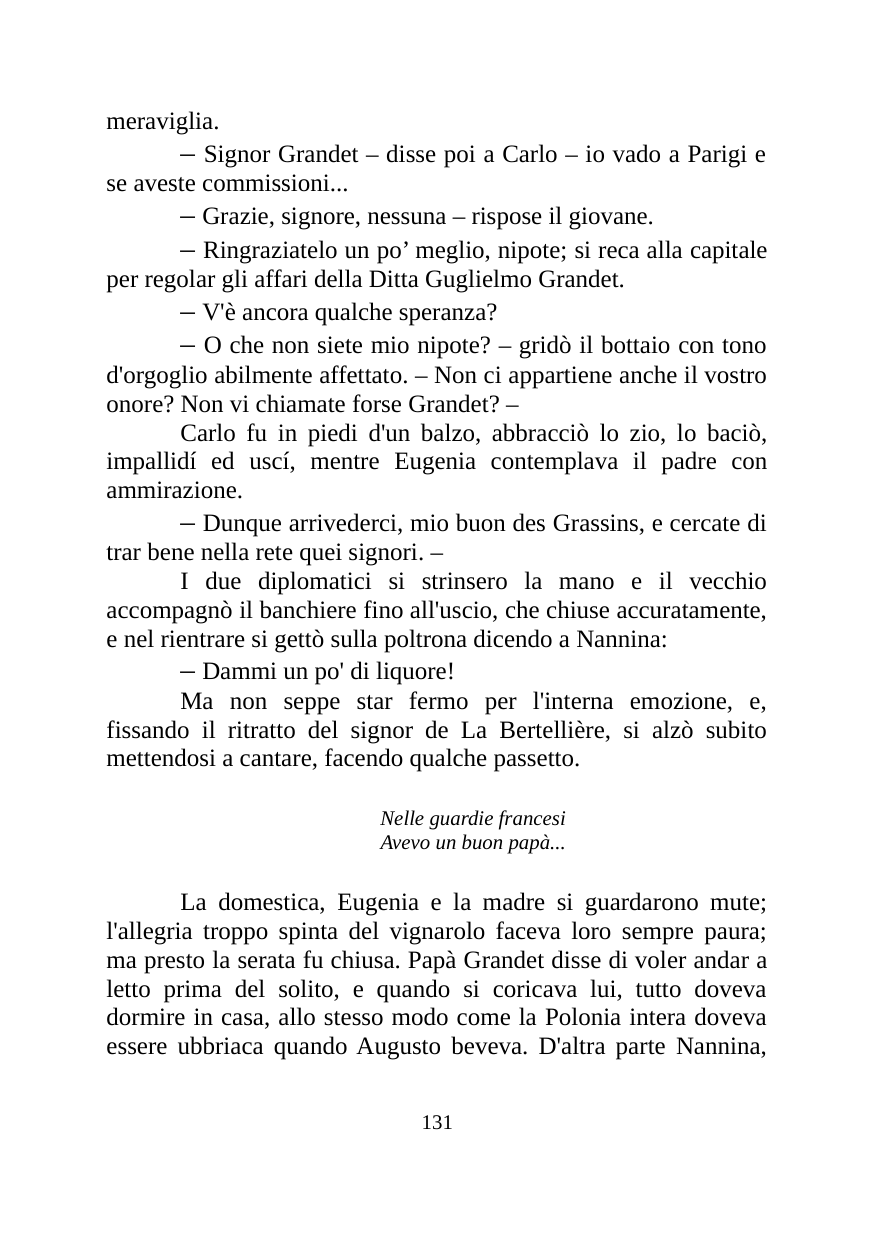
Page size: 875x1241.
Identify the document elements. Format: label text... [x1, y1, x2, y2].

text Ma non seppe star fermo per l'interna emozione, e, fissando il ritratto del signor de La Bertellière, si alzò subito mettendosi a cantare, facendo qualche passetto. [106, 686, 768, 772]
text – O che non siete mio nipote? – gridò il bottaio con tono d'orgoglio abilmente affettato. – Non ci appartiene anche il vostro onore? Non vi chiamate forse Grandet? – [106, 327, 768, 418]
text I due diplomatici si strinsero la mano e il vecchio accompagnò il banchiere fino all'uscio, che chiuse accuratamente, e nel rientrare si gettò sulla poltrona dicendo a Nannina: [106, 566, 768, 652]
text La domestica, Eugenia e la madre si guardarono mute; l'allegria troppo spinta del vignarolo faceva loro sempre paura; ma presto la serata fu chiusa. Papà Grandet disse di voler andar a letto prima del solito, e quando si coricava lui, tutto doveva dormire in casa, allo stesso modo come la Polonia intera doveva essere ubbriaca quando Augusto beveva. D'altra parte Nannina, [106, 887, 768, 1060]
text Nelle guardie francesi [106, 806, 768, 830]
text – Dammi un po' di liquore! [106, 652, 768, 686]
text – Dunque arrivederci, mio buon des Grassins, e cercate di trar bene nella rete quei signori. – [106, 504, 768, 566]
text meraviglia. [106, 106, 768, 135]
text – V'è ancora qualche speranza? [106, 293, 768, 327]
text Carlo fu in piedi d'un balzo, abbracciò lo zio, lo baciò, impallidí ed uscí, mentre Eugenia contemplava il padre con ammirazione. [106, 418, 768, 504]
text Avevo un buon papà... [106, 830, 768, 854]
text – Ringraziatelo un po’ meglio, nipote; si reca alla capitale per regolar gli affari della Ditta Guglielmo Grandet. [106, 231, 768, 293]
text – Signor Grandet – disse poi a Carlo – io vado a Parigi e se aveste commissioni... [106, 135, 768, 197]
text – Grazie, signore, nessuna – rispose il giovane. [106, 197, 768, 231]
